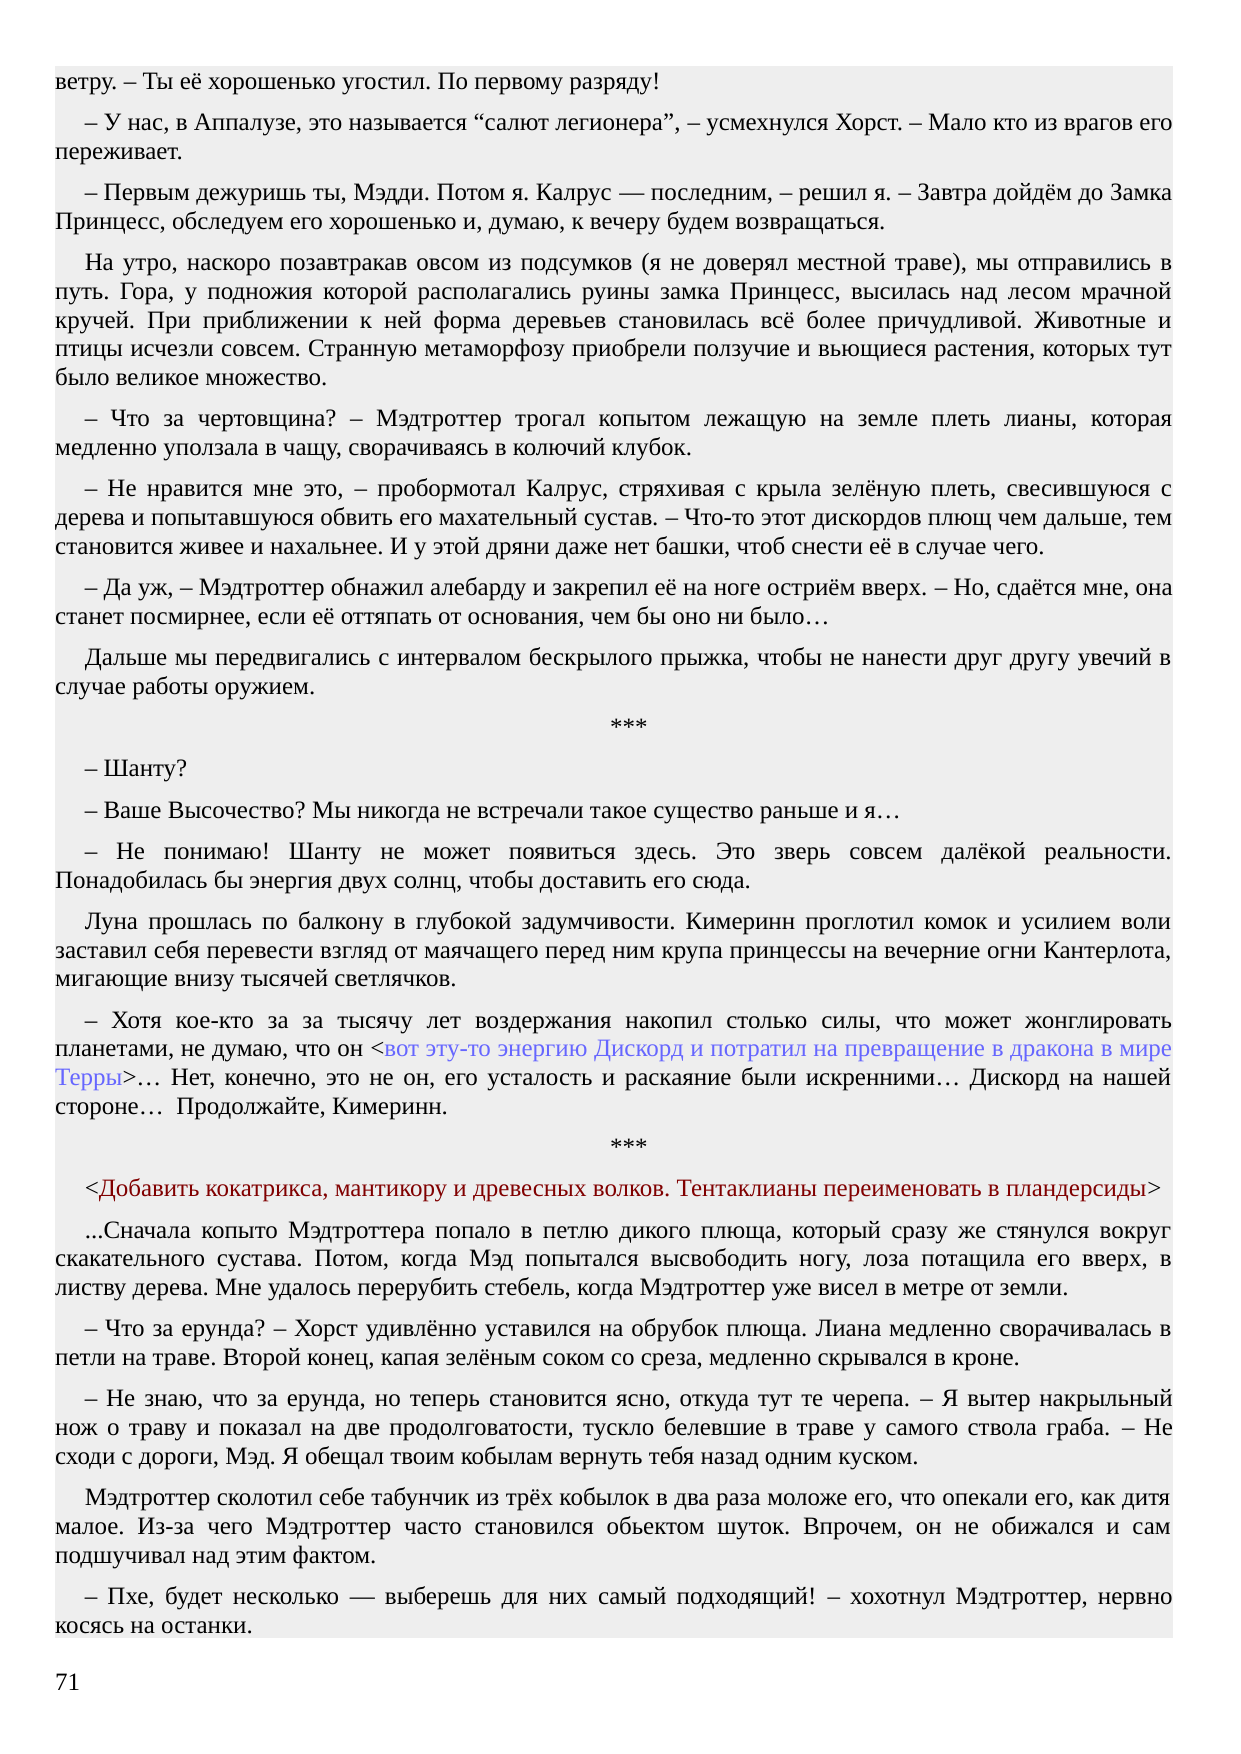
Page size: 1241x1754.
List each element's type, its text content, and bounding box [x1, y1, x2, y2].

text – Хотя кое-кто за за тысячу лет воздержания накопил столько силы, что может жонглировать планетами, не думаю, что он <вот эту-то энергию Дискорд и потратил на превращение в дракона в мире Терры>… Нет, конечно, это не он, его усталость и раскаяние были искренними… Дискорд на нашей стороне… Продолжайте, Кимеринн. [55, 1005, 1173, 1120]
text – Не нравится мне это, – пробормотал Калрус, стряхивая с крыла зелёную плеть, свесившуюся с дерева и попытавшуюся обвить его махательный сустав. – Что-то этот дискордов плющ чем дальше, тем становится живее и нахальнее. И у этой дряни даже нет башки, чтоб снести её в случае чего. [55, 473, 1173, 560]
text <Добавить кокатрикса, мантикору и древесных волков. Тентаклианы переименовать в пландерсиды> [55, 1173, 1173, 1202]
text Дальше мы передвигались с интервалом бескрылого прыжка, чтобы не нанести друг другу увечий в случае работы оружием. [55, 642, 1173, 700]
text ...Сначала копыто Мэдтроттера попало в петлю дикого плюща, который сразу же стянулся вокруг скакательного сустава. Потом, когда Мэд попытался высвободить ногу, лоза потащила его вверх, в листву дерева. Мне удалось перерубить стебель, когда Мэдтроттер уже висел в метре от земли. [55, 1215, 1173, 1301]
text Мэдтроттер сколотил себе табунчик из трёх кобылок в два раза моложе его, что опекали его, как дитя малое. Из-за чего Мэдтроттер часто становился обьектом шуток. Впрочем, он не обижался и сам подшучивал над этим фактом. [55, 1482, 1173, 1568]
text – Что за чертовщина? – Мэдтроттер трогал копытом лежащую на земле плеть лианы, которая медленно уползала в чащу, сворачиваясь в колючий клубок. [55, 403, 1173, 461]
text На утро, наскоро позавтракав овсом из подсумков (я не доверял местной траве), мы отправились в путь. Гора, у подножия которой располагались руины замка Принцесс, высилась над лесом мрачной кручей. При приближении к ней форма деревьев становилась всё более причудливой. Животные и птицы исчезли совсем. Странную метаморфозу приобрели ползучие и вьющиеся растения, которых тут было великое множество. [55, 247, 1173, 391]
text *** [55, 712, 1173, 741]
text – Не понимаю! Шанту не может появиться здесь. Это зверь совсем далёкой реальности. Понадобилась бы энергия двух солнц, чтобы доставить его сюда. [55, 836, 1173, 893]
text – Что за ерунда? – Хорст удивлённо уставился на обрубок плюща. Лиана медленно сворачивалась в петли на траве. Второй конец, капая зелёным соком со среза, медленно скрывался в кроне. [55, 1313, 1173, 1371]
text – Первым дежуришь ты, Мэдди. Потом я. Калрус — последним, – решил я. – Завтра дойдём до Замка Принцесс, обследуем его хорошенько и, думаю, к вечеру будем возвращаться. [55, 177, 1173, 235]
text – Шанту? [55, 753, 1173, 782]
text Луна прошлась по балкону в глубокой задумчивости. Кимеринн проглотил комок и усилием воли заставил себя перевести взгляд от маячащего перед ним крупа принцессы на вечерние огни Кантерлота, мигающие внизу тысячей светлячков. [55, 906, 1173, 992]
text *** [55, 1132, 1173, 1161]
text – У нас, в Аппалузе, это называется “салют легионера”, – усмехнулся Хорст. – Мало кто из врагов его переживает. [55, 107, 1173, 165]
text – Да уж, – Мэдтроттер обнажил алебарду и закрепил её на ноге остриём вверх. – Но, сдаётся мне, она станет посмирнее, если её оттяпать от основания, чем бы оно ни было… [55, 572, 1173, 630]
text – Пхе, будет несколько — выберешь для них самый подходящий! – хохотнул Мэдтроттер, нервно косясь на останки. [55, 1581, 1173, 1638]
text – Не знаю, что за ерунда, но теперь становится ясно, откуда тут те черепа. – Я вытер накрыльный нож о траву и показал на две продолговатости, тускло белевшие в траве у самого ствола граба. – Не сходи с дороги, Мэд. Я обещал твоим кобылам вернуть тебя назад одним куском. [55, 1383, 1173, 1470]
text – Ваше Высочество? Мы никогда не встречали такое существо раньше и я… [55, 795, 1173, 823]
text ветру. – Ты её хорошенько угостил. По первому разряду! [55, 66, 1173, 95]
